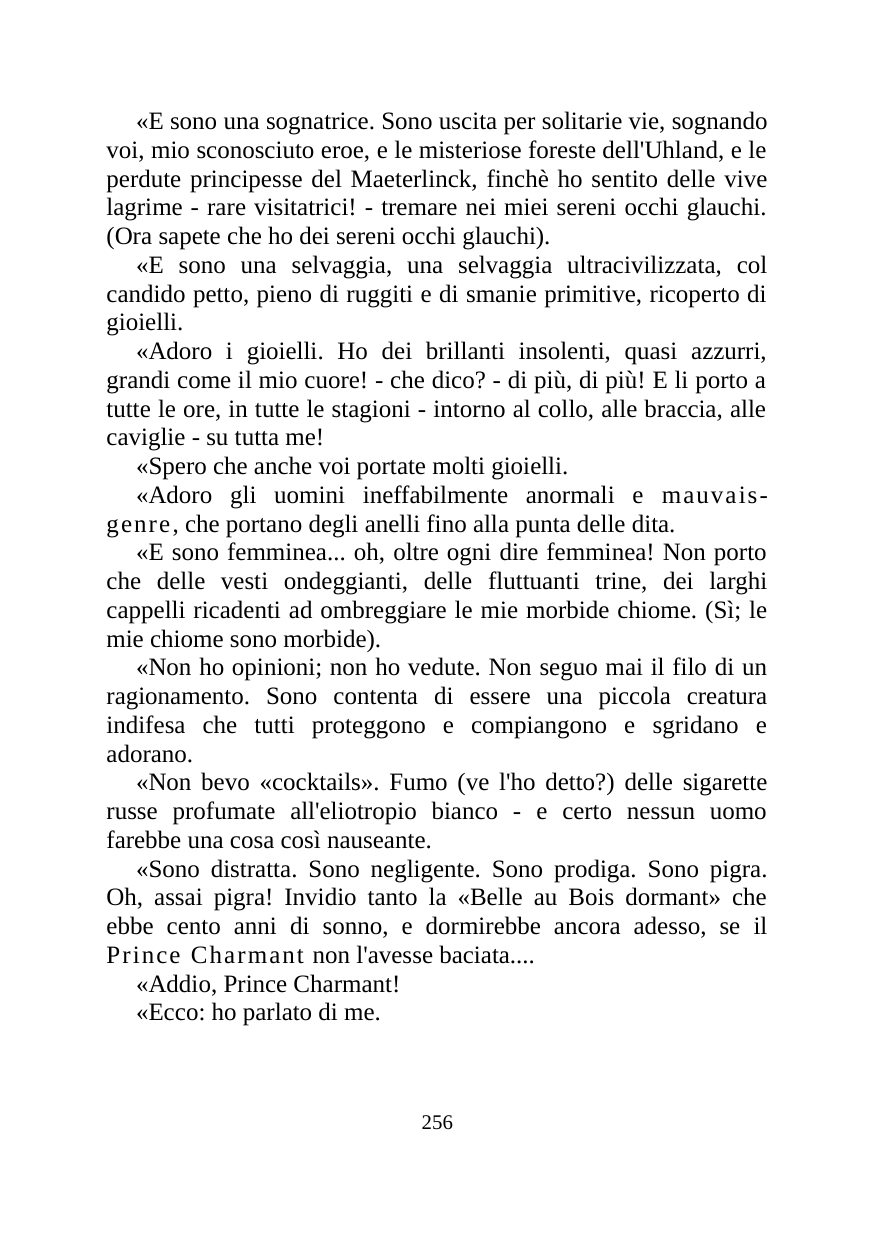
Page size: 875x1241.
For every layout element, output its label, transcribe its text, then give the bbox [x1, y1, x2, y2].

text «Sono distratta. Sono negligente. Sono prodiga. Sono pigra. Oh, assai pigra! Invidio tanto la «Belle au Bois dormant» che ebbe cento anni di sonno, e dormirebbe ancora adesso, se il Prince Charmant non l'avesse baciata.... [106, 854, 768, 969]
text «Non ho opinioni; non ho vedute. Non seguo mai il filo di un ragionamento. Sono contenta di essere una piccola creatura indifesa che tutti proteggono e compiangono e sgridano e adorano. [106, 652, 768, 767]
text «Addio, Prince Charmant! [106, 969, 768, 997]
text «Adoro gli uomini ineffabilmente anormali e mauvais-genre, che portano degli anelli fino alla punta delle dita. [106, 480, 768, 537]
text «Adoro i gioielli. Ho dei brillanti insolenti, quasi azzurri, grandi come il mio cuore! - che dico? - di più, di più! E li porto a tutte le ore, in tutte le stagioni - intorno al collo, alle braccia, alle caviglie - su tutta me! [106, 336, 768, 451]
text «E sono una selvaggia, una selvaggia ultracivilizzata, col candido petto, pieno di ruggiti e di smanie primitive, ricoperto di gioielli. [106, 250, 768, 336]
text «E sono femminea... oh, oltre ogni dire femminea! Non porto che delle vesti ondeggianti, delle fluttuanti trine, dei larghi cappelli ricadenti ad ombreggiare le mie morbide chiome. (Sì; le mie chiome sono morbide). [106, 537, 768, 652]
text «Ecco: ho parlato di me. [106, 997, 768, 1026]
text «E sono una sognatrice. Sono uscita per solitarie vie, sognando voi, mio sconosciuto eroe, e le misteriose foreste dell'Uhland, e le perdute principesse del Maeterlinck, finchè ho sentito delle vive lagrime - rare visitatrici! - tremare nei miei sereni occhi glauchi. (Ora sapete che ho dei sereni occhi glauchi). [106, 106, 768, 250]
text «Non bevo «cocktails». Fumo (ve l'ho detto?) delle sigarette russe profumate all'eliotropio bianco - e certo nessun uomo farebbe una cosa così nauseante. [106, 767, 768, 854]
text «Spero che anche voi portate molti gioielli. [106, 451, 768, 480]
